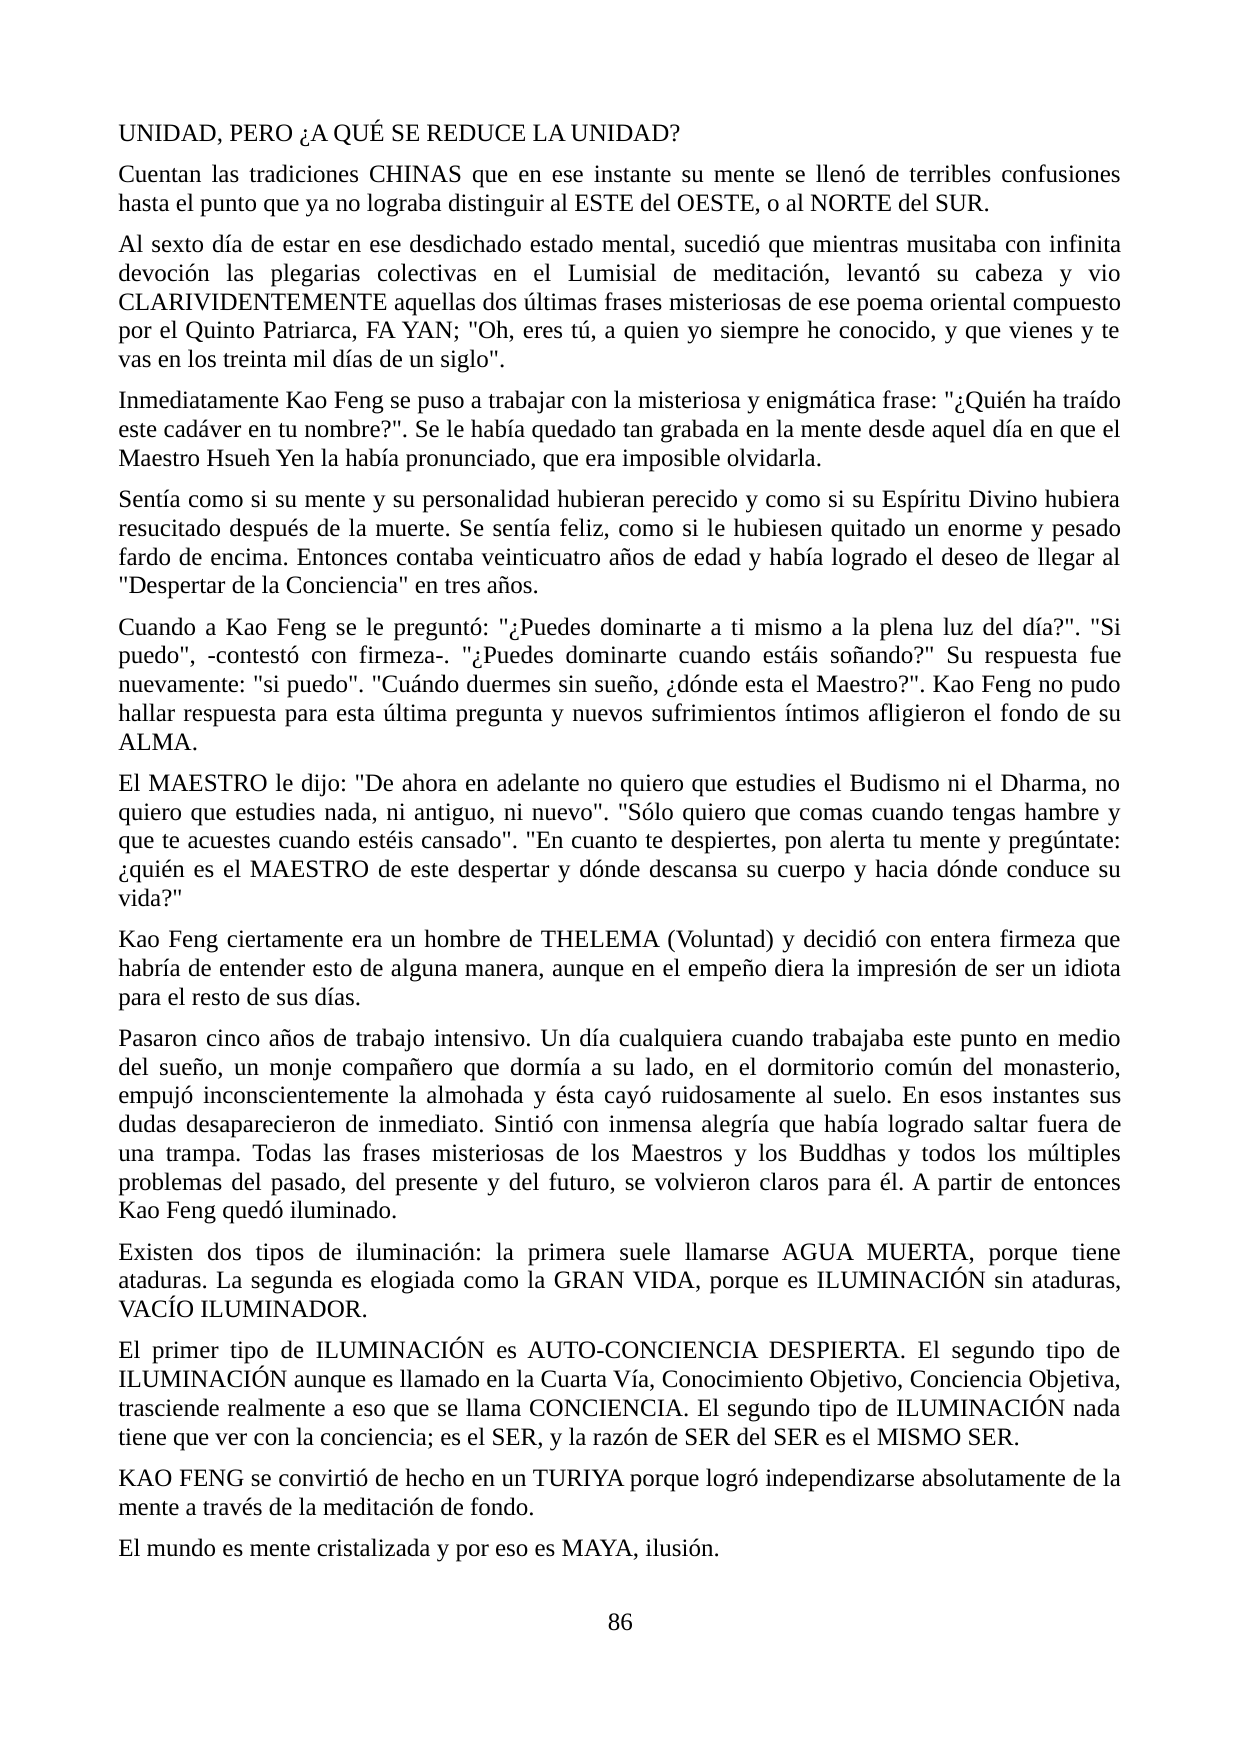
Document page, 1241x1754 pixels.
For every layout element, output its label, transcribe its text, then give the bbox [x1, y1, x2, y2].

text El MAESTRO le dijo: "De ahora en adelante no quiero que estudies el Budismo ni el Dharma, no quiero que estudies nada, ni antiguo, ni nuevo". "Sólo quiero que comas cuando tengas hambre y que te acuestes cuando estéis cansado". "En cuanto te despiertes, pon alerta tu mente y pregúntate: ¿quién es el MAESTRO de este despertar y dónde descansa su cuerpo y hacia dónde conduce su vida?" [118, 768, 1122, 912]
text Kao Feng ciertamente era un hombre de THELEMA (Voluntad) y decidió con entera firmeza que habría de entender esto de alguna manera, aunque en el empeño diera la impresión de ser un idiota para el resto de sus días. [118, 924, 1122, 1011]
text Pasaron cinco años de trabajo intensivo. Un día cualquiera cuando trabajaba este punto en medio del sueño, un monje compañero que dormía a su lado, en el dormitorio común del monasterio, empujó inconscientemente la almohada y ésta cayó ruidosamente al suelo. En esos instantes sus dudas desaparecieron de inmediato. Sintió con inmensa alegría que había logrado saltar fuera de una trampa. Todas las frases misteriosas de los Maestros y los Buddhas y todos los múltiples problemas del pasado, del presente y del futuro, se volvieron claros para él. A partir de entonces Kao Feng quedó iluminado. [118, 1023, 1122, 1224]
text El primer tipo de ILUMINACIÓN es AUTO-CONCIENCIA DESPIERTA. El segundo tipo de ILUMINACIÓN aunque es llamado en la Cuarta Vía, Conocimiento Objetivo, Conciencia Objetiva, trasciende realmente a eso que se llama CONCIENCIA. El segundo tipo de ILUMINACIÓN nada tiene que ver con la conciencia; es el SER, y la razón de SER del SER es el MISMO SER. [118, 1336, 1122, 1451]
text Sentía como si su mente y su personalidad hubieran perecido y como si su Espíritu Divino hubiera resucitado después de la muerte. Se sentía feliz, como si le hubiesen quitado un enorme y pesado fardo de encima. Entonces contaba veinticuatro años de edad y había logrado el deseo de llegar al "Despertar de la Conciencia" en tres años. [118, 484, 1122, 599]
text KAO FENG se convirtió de hecho en un TURIYA porque logró independizarse absolutamente de la mente a través de la meditación de fondo. [118, 1463, 1122, 1521]
text Cuentan las tradiciones CHINAS que en ese instante su mente se llenó de terribles confusiones hasta el punto que ya no lograba distinguir al ESTE del OESTE, o al NORTE del SUR. [118, 159, 1122, 217]
text Existen dos tipos de iluminación: la primera suele llamarse AGUA MUERTA, porque tiene ataduras. La segunda es elogiada como la GRAN VIDA, porque es ILUMINACIÓN sin ataduras, VACÍO ILUMINADOR. [118, 1237, 1122, 1323]
text Cuando a Kao Feng se le preguntó: "¿Puedes dominarte a ti mismo a la plena luz del día?". "Si puedo", -contestó con firmeza-. "¿Puedes dominarte cuando estáis soñando?" Su respuesta fue nuevamente: "si puedo". "Cuándo duermes sin sueño, ¿dónde esta el Maestro?". Kao Feng no pudo hallar respuesta para esta última pregunta y nuevos sufrimientos íntimos afligieron el fondo de su ALMA. [118, 612, 1122, 756]
text Al sexto día de estar en ese desdichado estado mental, sucedió que mientras musitaba con infinita devoción las plegarias colectivas en el Lumisial de meditación, levantó su cabeza y vio CLARIVIDENTEMENTE aquellas dos últimas frases misteriosas de ese poema oriental compuesto por el Quinto Patriarca, FA YAN; "Oh, eres tú, a quien yo siempre he conocido, y que vienes y te vas en los treinta mil días de un siglo". [118, 229, 1122, 373]
text UNIDAD, PERO ¿A QUÉ SE REDUCE LA UNIDAD? [118, 118, 1122, 147]
text Inmediatamente Kao Feng se puso a trabajar con la misteriosa y enigmática frase: "¿Quién ha traído este cadáver en tu nombre?". Se le había quedado tan grabada en la mente desde aquel día en que el Maestro Hsueh Yen la había pronunciado, que era imposible olvidarla. [118, 386, 1122, 472]
text El mundo es mente cristalizada y por eso es MAYA, ilusión. [118, 1533, 1122, 1562]
